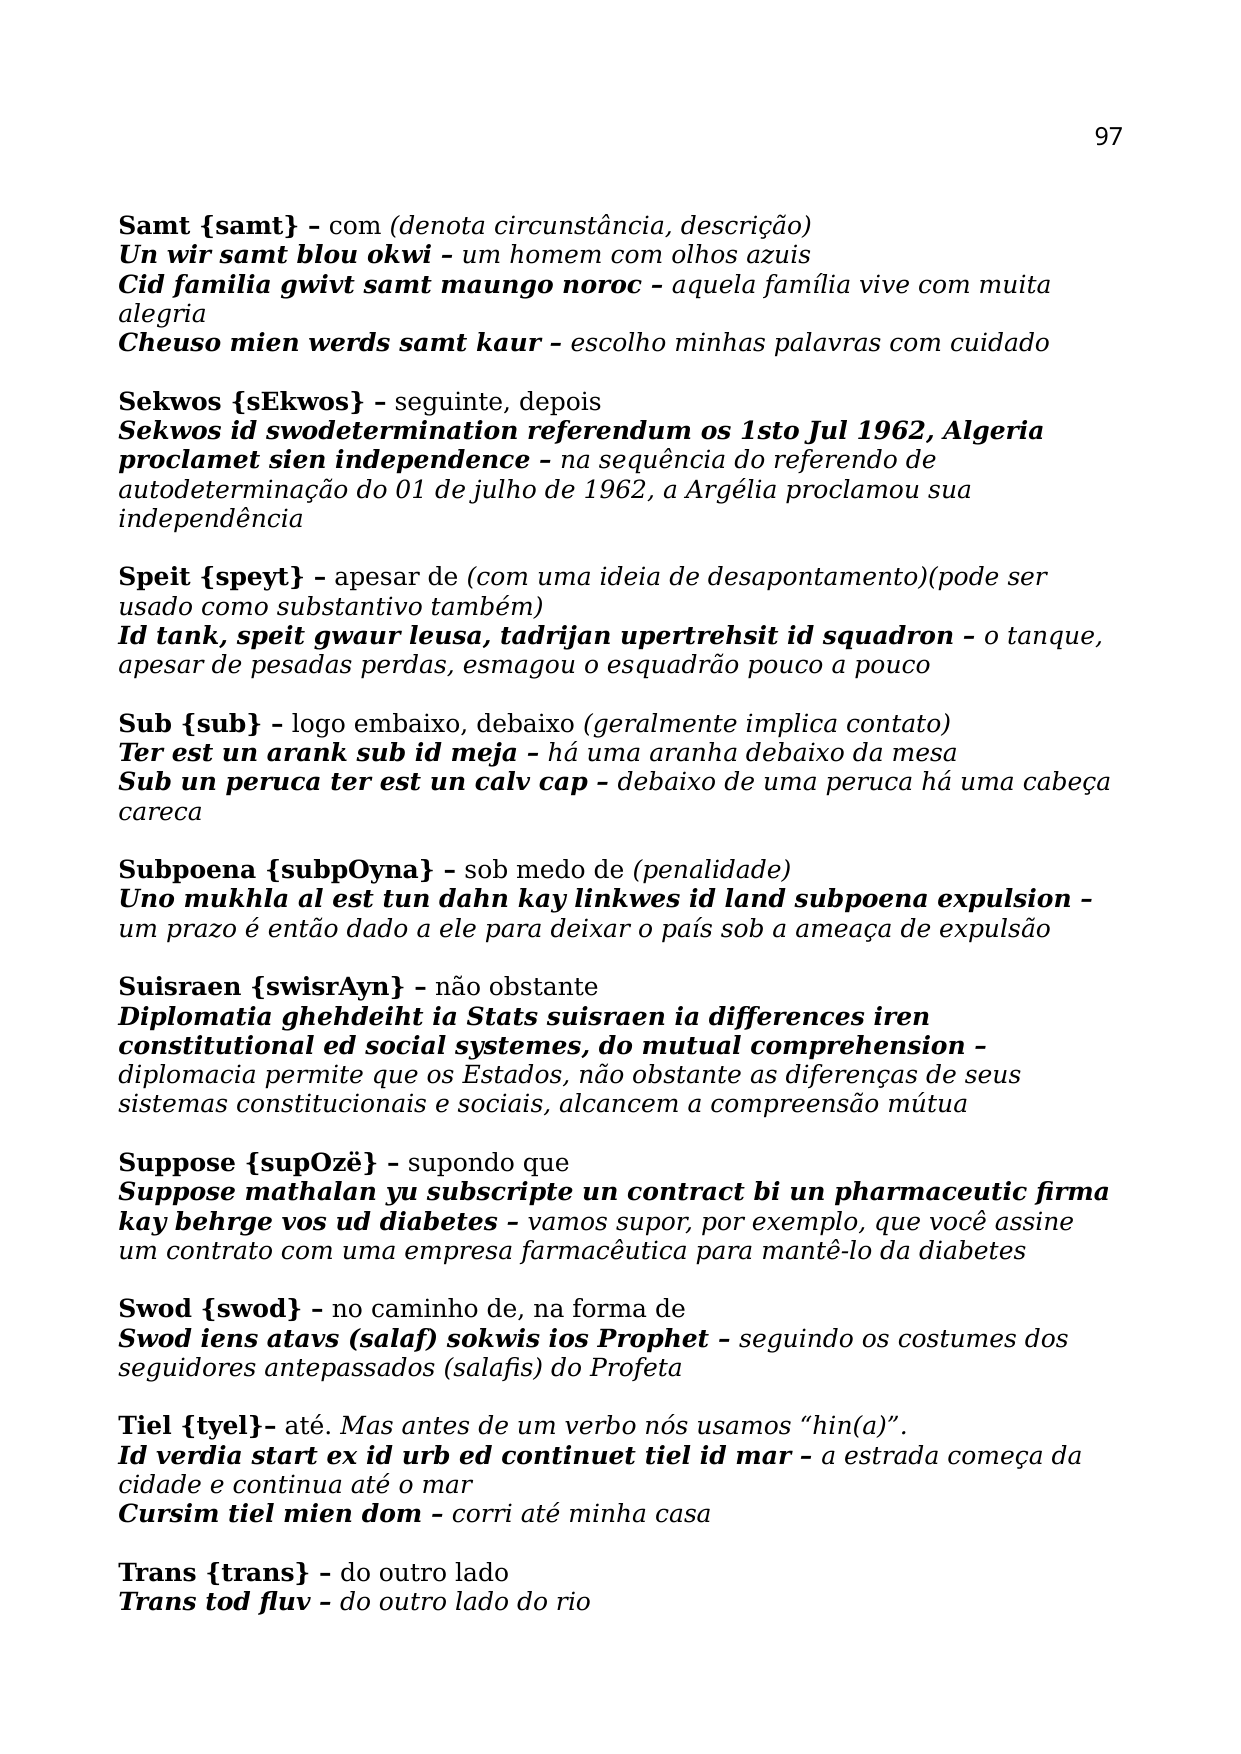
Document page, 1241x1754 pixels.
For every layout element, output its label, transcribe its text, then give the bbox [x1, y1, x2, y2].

text Sub un peruca ter est un calv cap – debaixo de uma peruca há uma cabeça careca [118, 767, 1123, 826]
text Speit {speyt} – apesar de (com uma ideia de desapontamento)(pode ser usado como substantivo também) [118, 562, 1123, 621]
text Tiel {tyel}– até. Mas antes de um verbo nós usamos “hin(a)”. [118, 1411, 1123, 1441]
text Suppose mathalan yu subscripte un contract bi un pharmaceutic firma kay behrge vos ud diabetes – vamos supor, por exemplo, que você assine um contrato com uma empresa farmacêutica para mantê-lo da diabetes [118, 1177, 1123, 1265]
text Uno mukhla al est tun dahn kay linkwes id land subpoena expulsion – um prazo é então dado a ele para deixar o país sob a ameaça de expulsão [118, 884, 1123, 943]
text Swod {swod} – no caminho de, na forma de [118, 1294, 1123, 1323]
text Cid familia gwivt samt maungo noroc – aquela família vive com muita alegria [118, 269, 1123, 328]
text Ter est un arank sub id meja – há uma aranha debaixo da mesa [118, 738, 1123, 767]
text Sekwos id swodetermination referendum os 1sto Jul 1962, Algeria proclamet sien independence – na sequência do referendo de autodeterminação do 01 de julho de 1962, a Argélia proclamou sua independência [118, 416, 1123, 533]
text Swod iens atavs (salaf) sokwis ios Prophet – seguindo os costumes dos seguidores antepassados (salafis) do Profeta [118, 1323, 1123, 1382]
text Trans {trans} – do outro lado [118, 1558, 1123, 1587]
text Suppose {supOzë} – supondo que [118, 1148, 1123, 1177]
text Diplomatia ghehdeiht ia Stats suisraen ia differences iren constitutional ed social systemes, do mutual comprehension – diplomacia permite que os Estados, não obstante as diferenças de seus sistemas constitucionais e sociais, alcancem a compreensão mútua [118, 1001, 1123, 1118]
text Suisraen {swisrAyn} – não obstante [118, 972, 1123, 1001]
text Un wir samt blou okwi – um homem com olhos azuis [118, 240, 1123, 269]
text Trans tod fluv – do outro lado do rio [118, 1587, 1123, 1616]
text Id verdia start ex id urb ed continuet tiel id mar – a estrada começa da cidade e continua até o mar [118, 1441, 1123, 1499]
text Sub {sub} – logo embaixo, debaixo (geralmente implica contato) [118, 708, 1123, 738]
text Samt {samt} – com (denota circunstância, descrição) [118, 211, 1123, 240]
text Cursim tiel mien dom – corri até minha casa [118, 1499, 1123, 1528]
text Subpoena {subpOyna} – sob medo de (penalidade) [118, 855, 1123, 884]
text Cheuso mien werds samt kaur – escolho minhas palavras com cuidado [118, 328, 1123, 357]
text Id tank, speit gwaur leusa, tadrijan upertrehsit id squadron – o tanque, apesar de pesadas perdas, esmagou o esquadrão pouco a pouco [118, 621, 1123, 679]
text Sekwos {sEkwos} – seguinte, depois [118, 387, 1123, 416]
